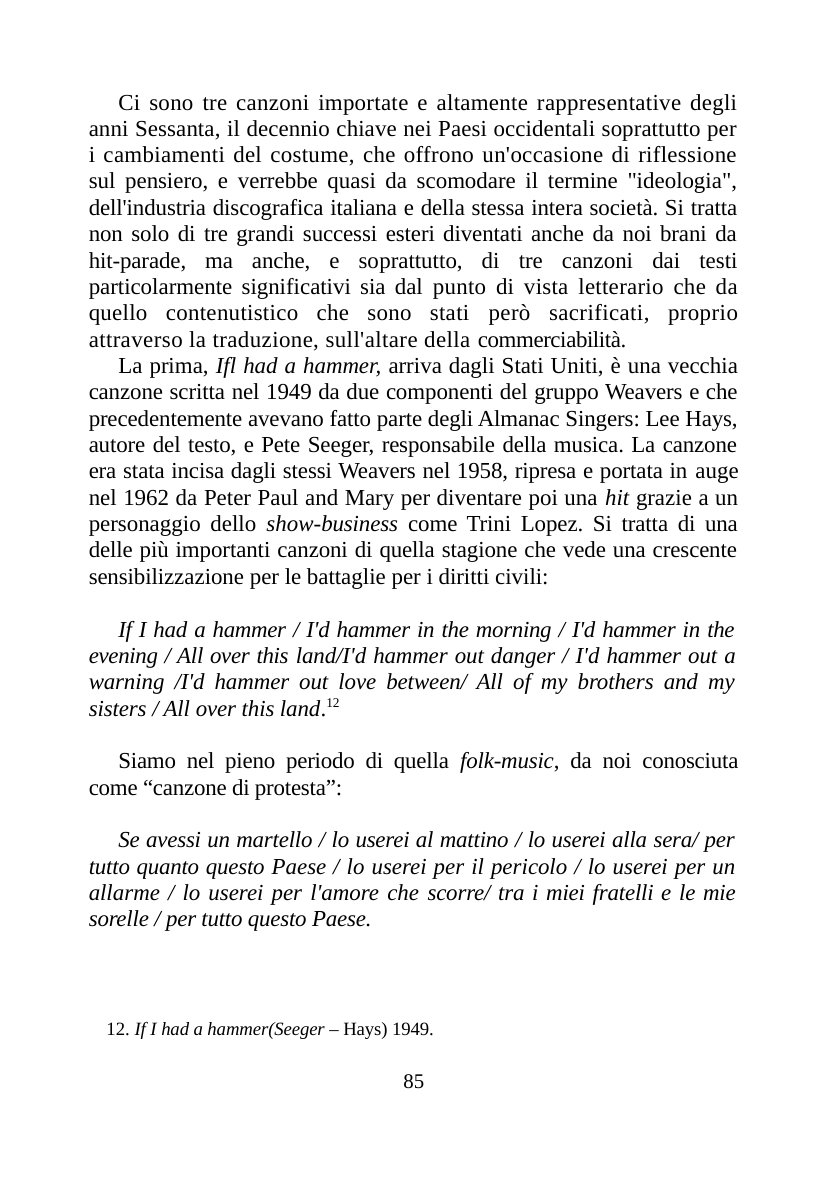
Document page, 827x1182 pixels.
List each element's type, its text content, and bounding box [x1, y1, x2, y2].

text If I had a hammer / I'd hammer in the morning / I'd hammer in the evening / All over this land/I'd hammer out danger / I'd hammer out a warning /I'd hammer out love between/ All of my brothers and my sisters / All over this land. [88, 616, 738, 721]
text La prima, Ifl had a hammer, arriva dagli Stati Uniti, è una vecchia canzone scritta nel 1949 da due componenti del gruppo Weavers e che precedentemente avevano fatto parte degli Almanac Singers: Lee Hays, autore del testo, e Pete Seeger, responsabile della musica. La canzone era stata incisa dagli stessi Weavers nel 1958, ripresa e portata in auge nel 1962 da Peter Paul and Mary per diventare poi una hit grazie a un personaggio dello show-business come Trini Lopez. Si tratta di una delle più importanti canzoni di quella stagione che vede una crescente sensibilizzazione per le battaglie per i diritti civili: [88, 352, 738, 589]
text Se avessi un martello / lo userei al mattino / lo userei alla sera/ per tutto quanto questo Paese / lo userei per il pericolo / lo userei per un allarme / lo userei per l'amore che scorre/ tra i miei fratelli e le mie sorelle / per tutto questo Paese. [88, 826, 738, 932]
text Ci sono tre canzoni importate e altamente rappresentative degli anni Sessanta, il decennio chiave nei Paesi occidentali soprattutto per i cambiamenti del costume, che offrono un'occasione di riflessione sul pensiero, e verrebbe quasi da scomodare il termine "ideologia", dell'industria discografica italiana e della stessa intera società. Si tratta non solo di tre grandi successi esteri diventati anche da noi brani da hit-parade, ma anche, e soprattutto, di tre canzoni dai testi particolarmente significativi sia dal punto di vista letterario che da quello contenutistico che sono stati però sacrificati, proprio attraverso la traduzione, sull'altare della commerciabilità. [88, 88, 738, 352]
text Siamo nel pieno periodo di quella folk-music, da noi conosciuta come “canzone di protesta”: [88, 747, 738, 800]
text If I had a hammer(Seeger – Hays) 1949. [88, 1021, 738, 1039]
